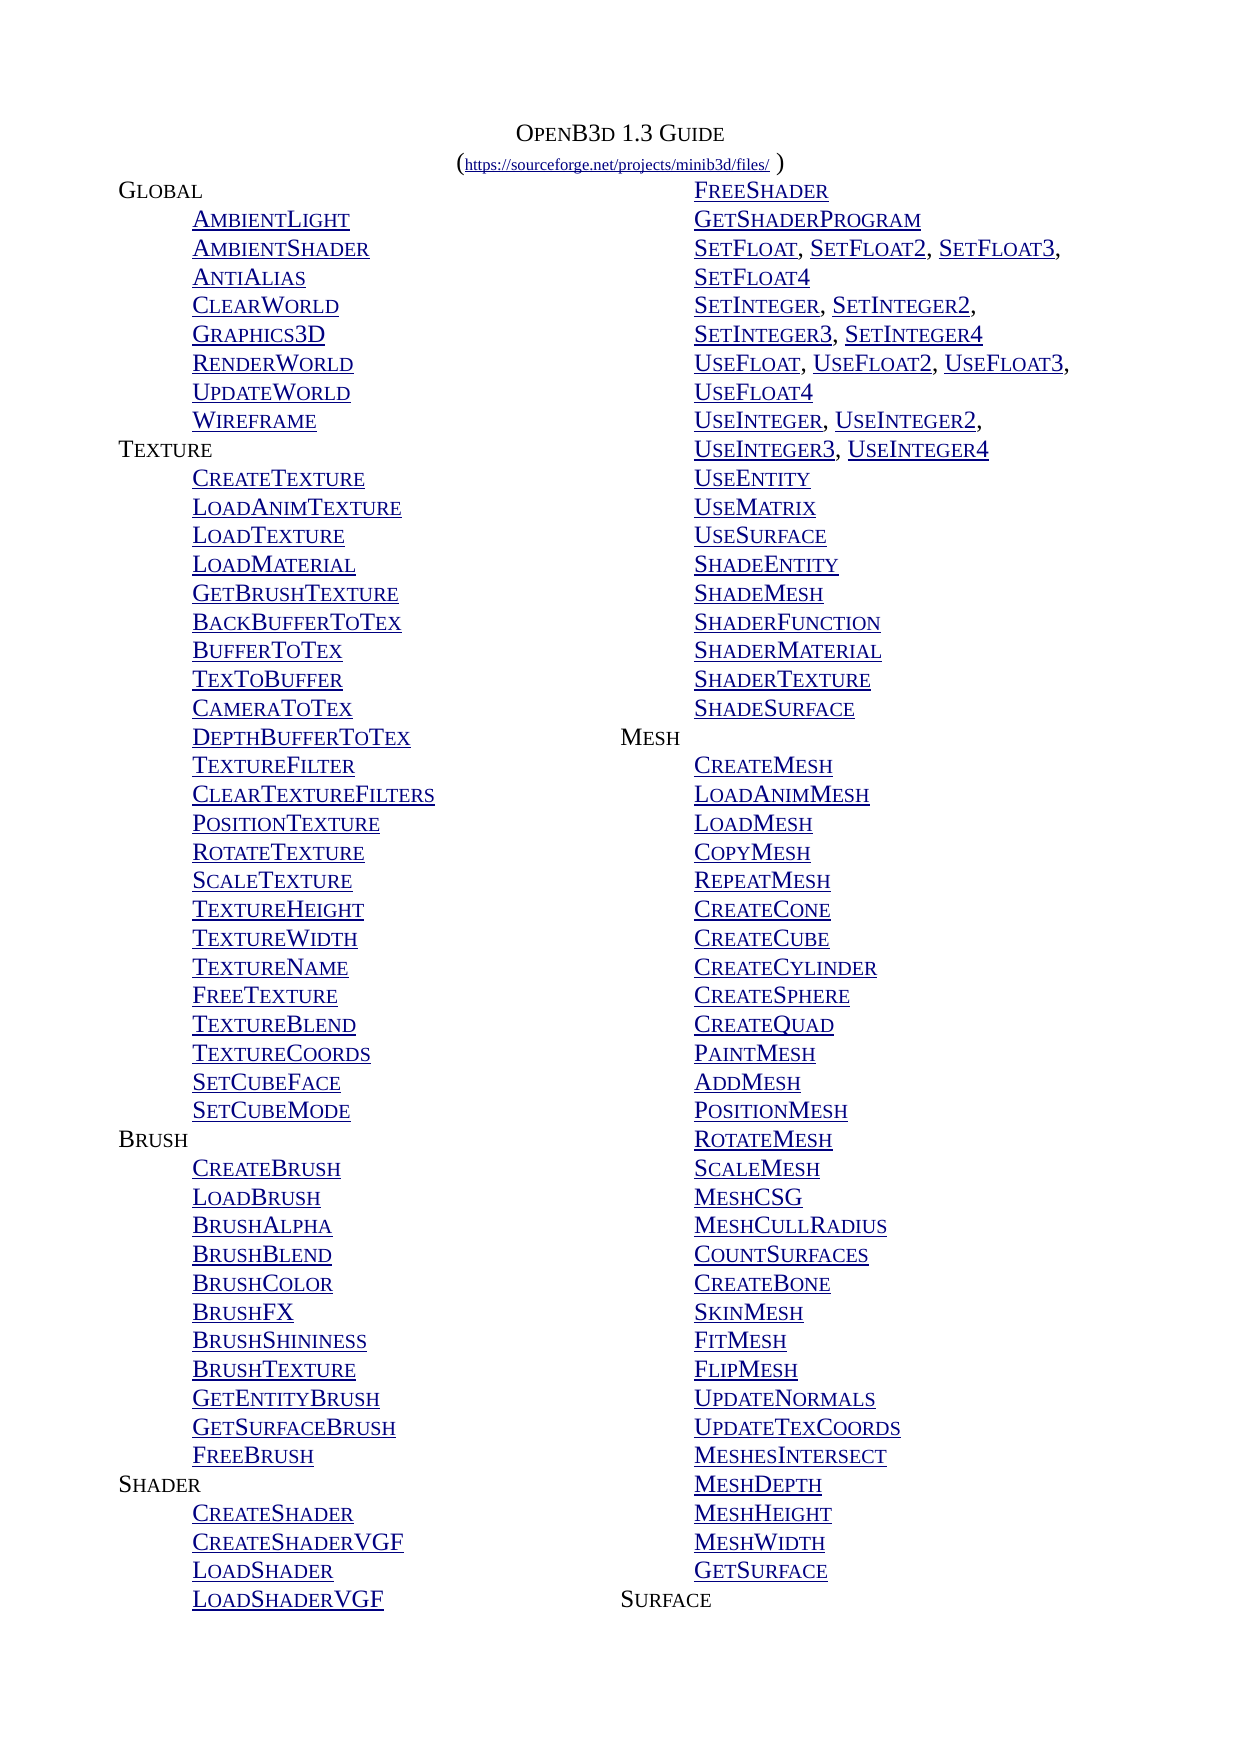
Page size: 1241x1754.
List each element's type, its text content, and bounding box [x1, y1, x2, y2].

text SetFloat, SetFloat2, SetFloat3, SetFloat4 [694, 233, 1122, 291]
text ClearWorld [192, 291, 620, 319]
text BrushAlpha [192, 1211, 620, 1239]
text PositionTexture [192, 808, 620, 837]
text FreeShader [694, 176, 1122, 204]
text UseFloat, UseFloat2, UseFloat3, UseFloat4 [694, 348, 1122, 406]
text BrushColor [192, 1268, 620, 1297]
text BufferToTex [192, 636, 620, 664]
text LoadAnimMesh [694, 779, 1122, 808]
text TextureName [192, 952, 620, 981]
text SkinMesh [694, 1297, 1122, 1326]
text Shader [118, 1469, 620, 1498]
text CopyMesh [694, 837, 1122, 866]
text UpdateNormals [694, 1383, 1122, 1412]
text CreateBrush [192, 1153, 620, 1182]
text MeshWidth [694, 1527, 1122, 1556]
text BrushBlend [192, 1239, 620, 1268]
text Texture [118, 434, 620, 463]
text CreateQuad [694, 1009, 1122, 1038]
text TextureBlend [192, 1009, 620, 1038]
text CreateMesh [694, 751, 1122, 779]
text LoadShaderVGF [192, 1584, 620, 1613]
text CreateCone [694, 894, 1122, 923]
text BrushShininess [192, 1326, 620, 1354]
text GetShaderProgram [694, 204, 1122, 233]
text Mesh [620, 722, 1122, 751]
text OpenB3d 1.3 Guide [118, 118, 1122, 147]
text ShaderFunction [694, 607, 1122, 636]
text BackBufferToTex [192, 607, 620, 636]
text ShadeMesh [694, 578, 1122, 607]
text GetSurfaceBrush [192, 1412, 620, 1441]
text ScaleMesh [694, 1153, 1122, 1182]
text Graphics3D [192, 319, 620, 348]
text CreateShader [192, 1498, 620, 1527]
text TextureFilter [192, 751, 620, 779]
text UseEntity [694, 463, 1122, 492]
text TextureWidth [192, 923, 620, 952]
text UseInteger, UseInteger2, UseInteger3, UseInteger4 [694, 406, 1122, 463]
text TextureCoords [192, 1038, 620, 1067]
text LoadShader [192, 1556, 620, 1584]
text DepthBufferToTex [192, 722, 620, 751]
text (https://sourceforge.net/projects/minib3d/files/ ) [118, 147, 1122, 176]
text FreeTexture [192, 981, 620, 1009]
text PaintMesh [694, 1038, 1122, 1067]
text ShadeEntity [694, 549, 1122, 578]
text Brush [118, 1124, 620, 1153]
text TexToBuffer [192, 664, 620, 693]
text Global [118, 176, 620, 204]
text CreateTexture [192, 463, 620, 492]
text LoadMesh [694, 808, 1122, 837]
text ClearTextureFilters [192, 779, 620, 808]
text SetInteger, SetInteger2, SetInteger3, SetInteger4 [694, 291, 1122, 348]
text UpdateTexCoords [694, 1412, 1122, 1441]
text TextureHeight [192, 894, 620, 923]
text AddMesh [694, 1067, 1122, 1096]
text RotateMesh [694, 1124, 1122, 1153]
text GetSurface [694, 1556, 1122, 1584]
text LoadBrush [192, 1182, 620, 1211]
text UseSurface [694, 521, 1122, 549]
text ScaleTexture [192, 866, 620, 894]
text Surface [620, 1584, 1122, 1613]
text UpdateWorld [192, 377, 620, 406]
text CreateCylinder [694, 952, 1122, 981]
text FlipMesh [694, 1354, 1122, 1383]
text CreateBone [694, 1268, 1122, 1297]
text AntiAlias [192, 262, 620, 291]
text MeshCullRadius [694, 1211, 1122, 1239]
text CountSurfaces [694, 1239, 1122, 1268]
text ShaderTexture [694, 664, 1122, 693]
text RotateTexture [192, 837, 620, 866]
text ShaderMaterial [694, 636, 1122, 664]
text MeshHeight [694, 1498, 1122, 1527]
text AmbientShader [192, 233, 620, 262]
text LoadMaterial [192, 549, 620, 578]
text GetEntityBrush [192, 1383, 620, 1412]
text RepeatMesh [694, 866, 1122, 894]
text FreeBrush [192, 1441, 620, 1469]
text BrushFX [192, 1297, 620, 1326]
text Wireframe [192, 406, 620, 434]
text CameraToTex [192, 693, 620, 722]
text BrushTexture [192, 1354, 620, 1383]
text CreateCube [694, 923, 1122, 952]
text ShadeSurface [694, 693, 1122, 722]
text CreateShaderVGF [192, 1527, 620, 1556]
text FitMesh [694, 1326, 1122, 1354]
text UseMatrix [694, 492, 1122, 521]
text LoadTexture [192, 521, 620, 549]
text SetCubeMode [192, 1096, 620, 1124]
text CreateSphere [694, 981, 1122, 1009]
text MeshDepth [694, 1469, 1122, 1498]
text PositionMesh [694, 1096, 1122, 1124]
text GetBrushTexture [192, 578, 620, 607]
text MeshCSG [694, 1182, 1122, 1211]
text MeshesIntersect [694, 1441, 1122, 1469]
text SetCubeFace [192, 1067, 620, 1096]
text RenderWorld [192, 348, 620, 377]
text AmbientLight [192, 204, 620, 233]
text LoadAnimTexture [192, 492, 620, 521]
